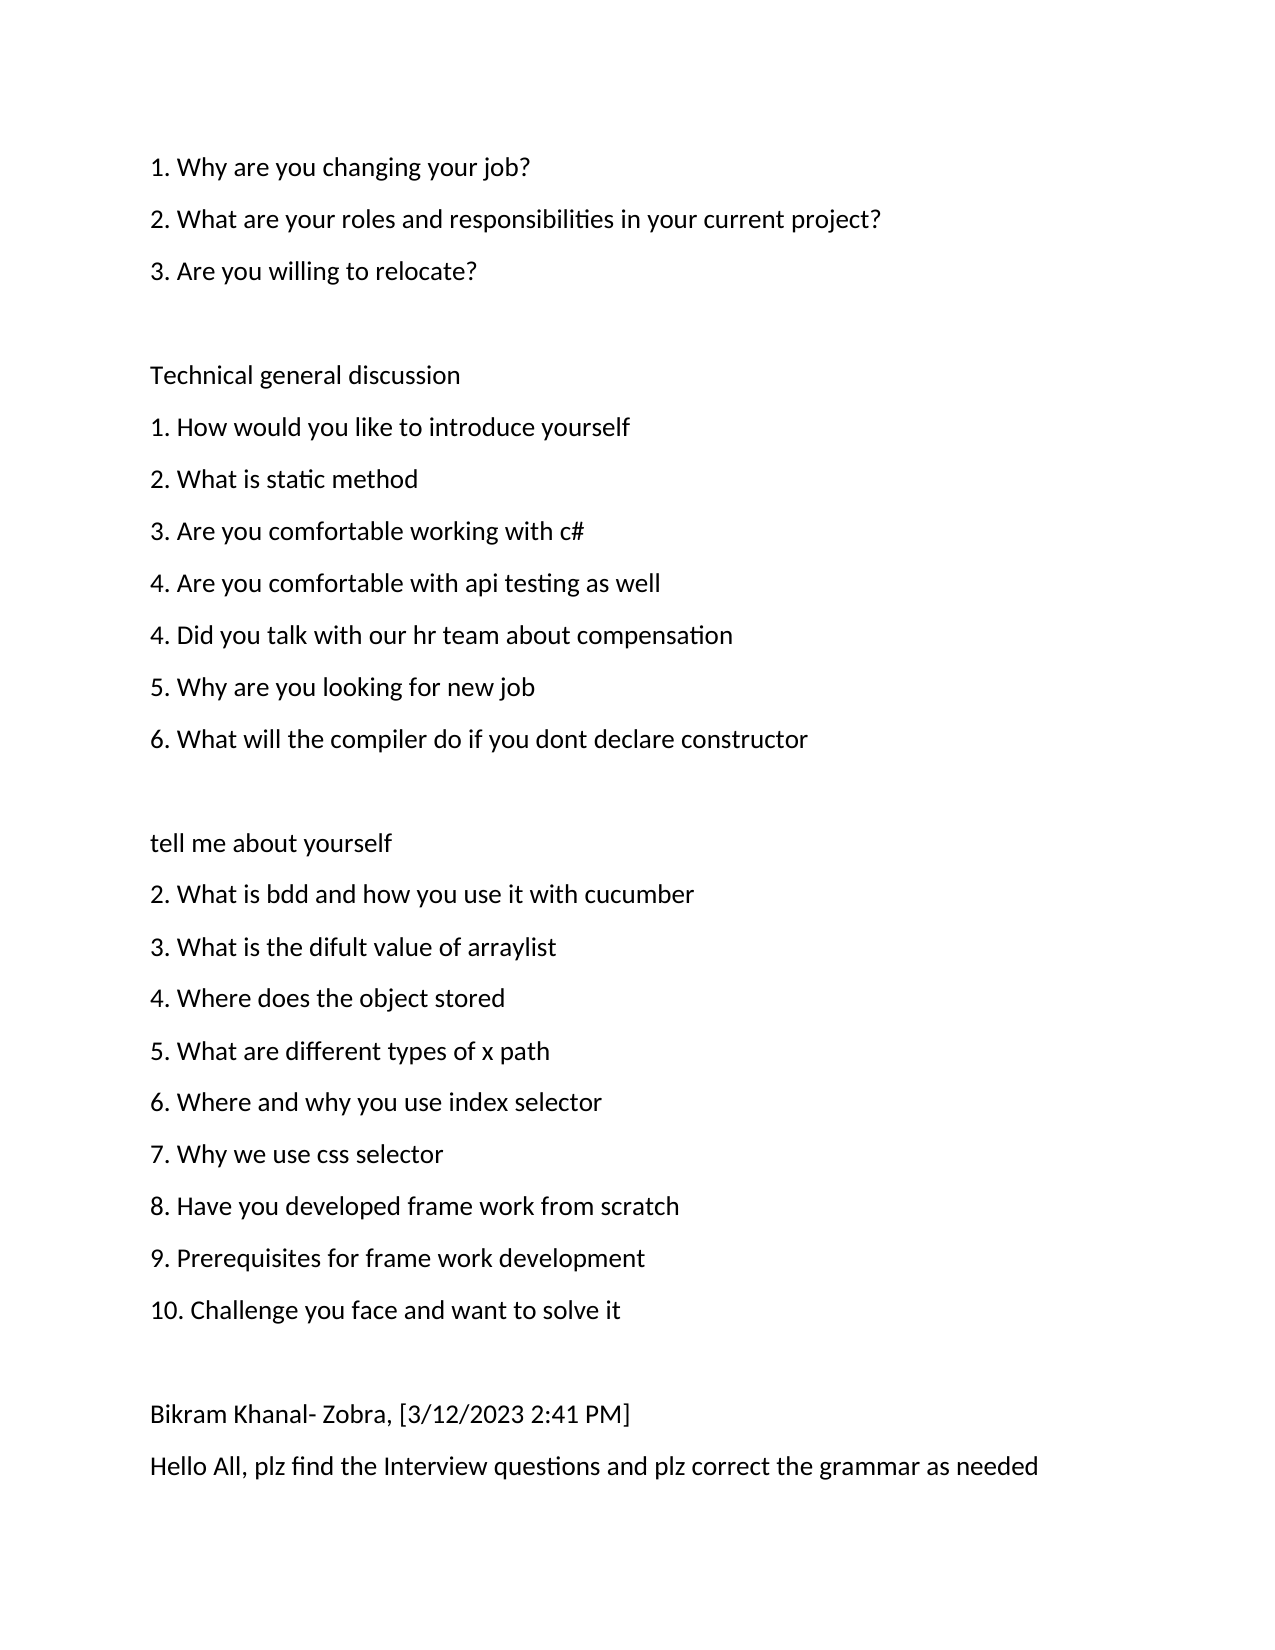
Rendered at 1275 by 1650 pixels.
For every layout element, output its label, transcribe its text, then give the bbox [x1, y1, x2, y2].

text tell me about yourself [150, 826, 1125, 859]
text 4. Where does the object stored [150, 982, 1125, 1015]
text 2. What are your roles and responsibilities in your current project? [150, 202, 1125, 235]
text 5. What are different types of x path [150, 1034, 1125, 1067]
text Bikram Khanal- Zobra, [3/12/2023 2:41 PM] [150, 1397, 1125, 1431]
text 3. Are you willing to relocate? [150, 254, 1125, 287]
text Hello All, plz find the Interview questions and plz correct the grammar as needed [150, 1449, 1125, 1482]
text 9. Prerequisites for frame work development [150, 1242, 1125, 1274]
text 7. Why we use css selector [150, 1138, 1125, 1171]
text Technical general discussion [150, 358, 1125, 391]
text 4. Are you comfortable with api testing as well [150, 566, 1125, 599]
text 6. What will the compiler do if you dont declare constructor [150, 722, 1125, 755]
text 2. What is bdd and how you use it with cucumber [150, 878, 1125, 911]
text 10. Challenge you face and want to solve it [150, 1293, 1125, 1327]
text 5. Why are you looking for new job [150, 670, 1125, 703]
text 1. Why are you changing your job? [150, 150, 1125, 183]
text 1. How would you like to introduce yourself [150, 410, 1125, 443]
text 2. What is static method [150, 462, 1125, 495]
text 6. Where and why you use index selector [150, 1086, 1125, 1119]
text 4. Did you talk with our hr team about compensation [150, 618, 1125, 651]
text 3. Are you comfortable working with c# [150, 514, 1125, 547]
text 3. What is the difult value of arraylist [150, 930, 1125, 963]
text 8. Have you developed frame work from scratch [150, 1189, 1125, 1223]
